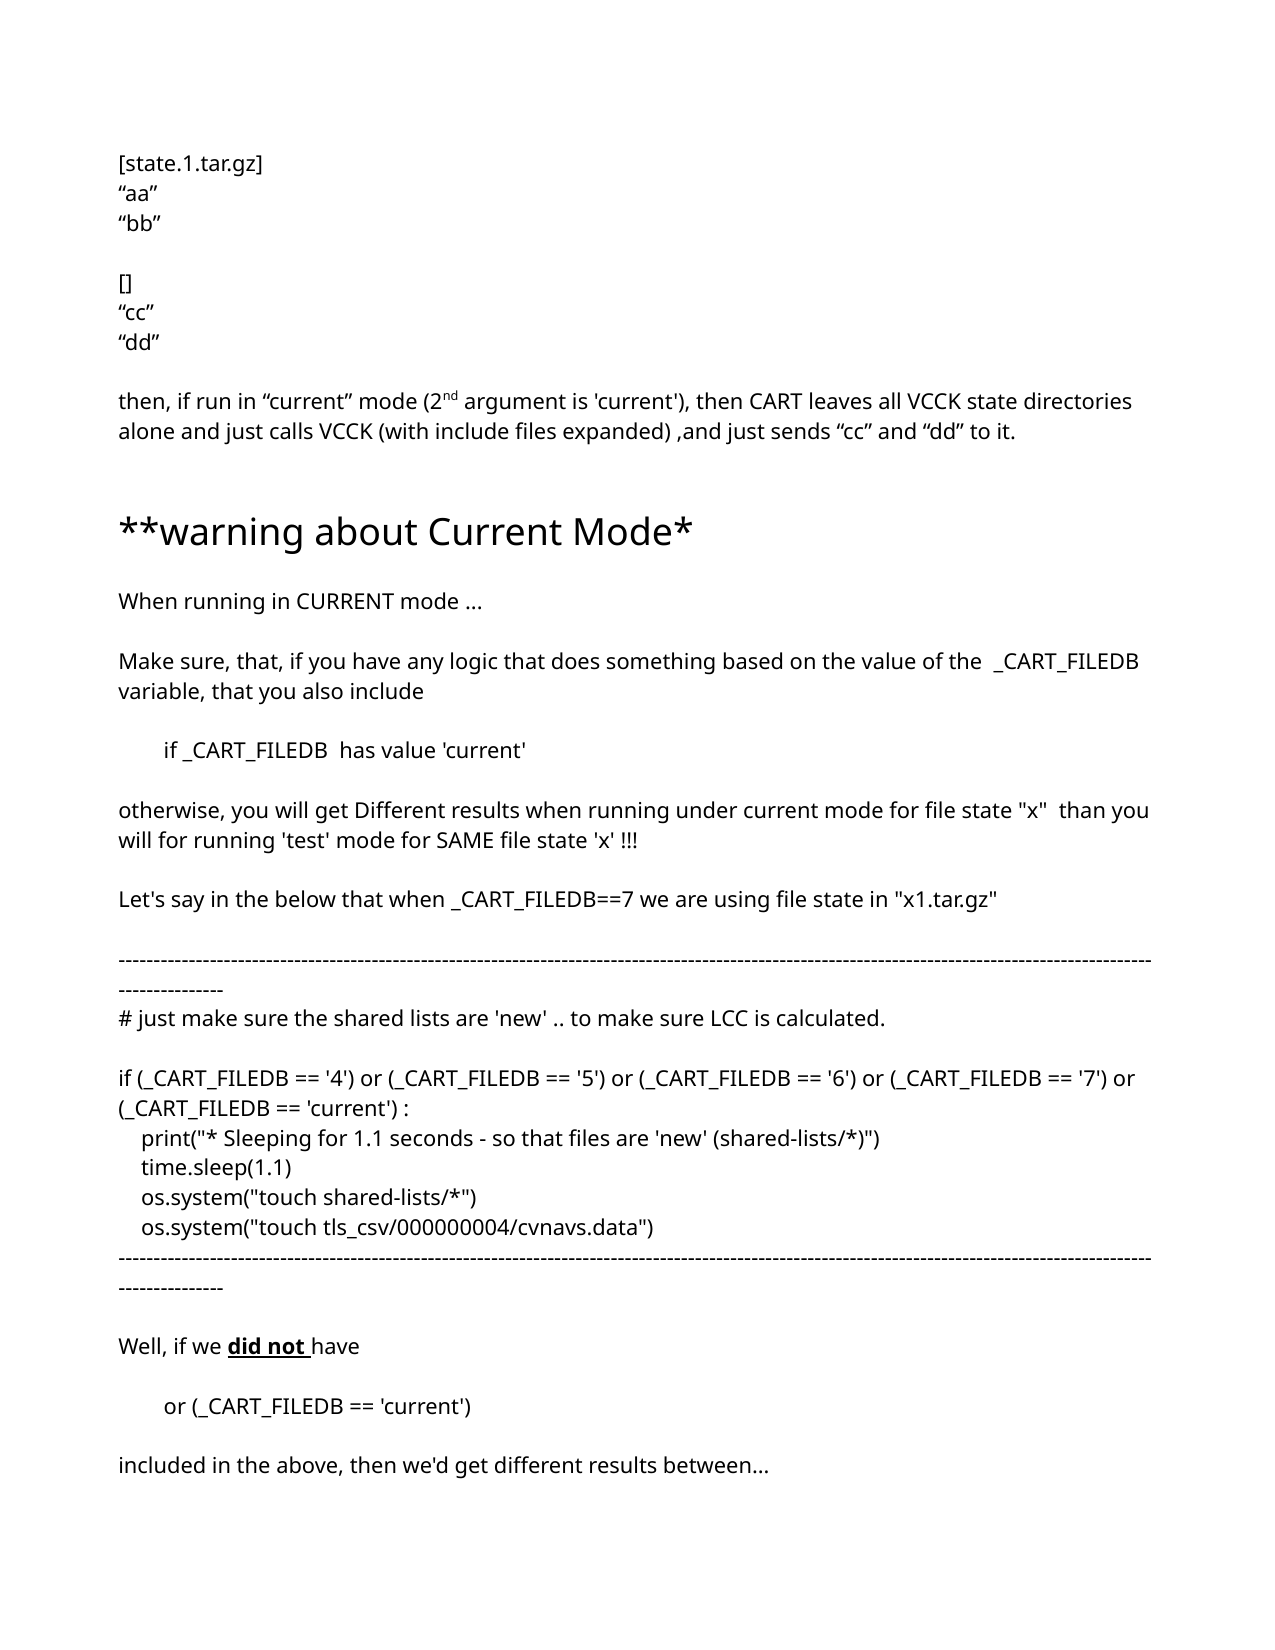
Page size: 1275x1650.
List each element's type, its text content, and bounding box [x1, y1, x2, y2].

text if (_CART_FILEDB == '4') or (_CART_FILEDB == '5') or (_CART_FILEDB == '6') or (_CART_FILEDB == '7') or (_CART_FILEDB == 'current') : [118, 1063, 1157, 1122]
text “cc” [118, 297, 1157, 327]
text Make sure, that, if you have any logic that does something based on the value of the _CART_FILEDB variable, that you also include [118, 646, 1157, 705]
text time.sleep(1.1) [118, 1152, 1157, 1182]
text **warning about Current Mode* [118, 505, 1157, 556]
text if _CART_FILEDB has value 'current' [118, 735, 1157, 765]
text “bb” [118, 207, 1157, 237]
text ------------------------------------------------------------------------------------------------------------------------------------------------------------------ [118, 944, 1157, 1003]
text [] [118, 267, 1157, 297]
text [state.1.tar.gz] [118, 148, 1157, 178]
text included in the above, then we'd get different results between... [118, 1450, 1157, 1480]
text os.system("touch tls_csv/000000004/cvnavs.data") [118, 1212, 1157, 1242]
text “dd” [118, 327, 1157, 356]
text then, if run in “current” mode (2nd argument is 'current'), then CART leaves all VCCK state directories alone and just calls VCCK (with include files expanded) ,and just sends “cc” and “dd” to it. [118, 386, 1157, 446]
text # just make sure the shared lists are 'new' .. to make sure LCC is calculated. [118, 1003, 1157, 1033]
text os.system("touch shared-lists/*") [118, 1182, 1157, 1212]
text “aa” [118, 178, 1157, 207]
text Well, if we did not have [118, 1331, 1157, 1361]
text print("* Sleeping for 1.1 seconds - so that files are 'new' (shared-lists/*)") [118, 1122, 1157, 1152]
text otherwise, you will get Different results when running under current mode for file state "x" than you will for running 'test' mode for SAME file state 'x' !!! [118, 795, 1157, 854]
text Let's say in the below that when _CART_FILEDB==7 we are using file state in "x1.tar.gz" [118, 884, 1157, 914]
text or (_CART_FILEDB == 'current') [118, 1391, 1157, 1420]
text ------------------------------------------------------------------------------------------------------------------------------------------------------------------ [118, 1242, 1157, 1301]
text When running in CURRENT mode ... [118, 586, 1157, 616]
